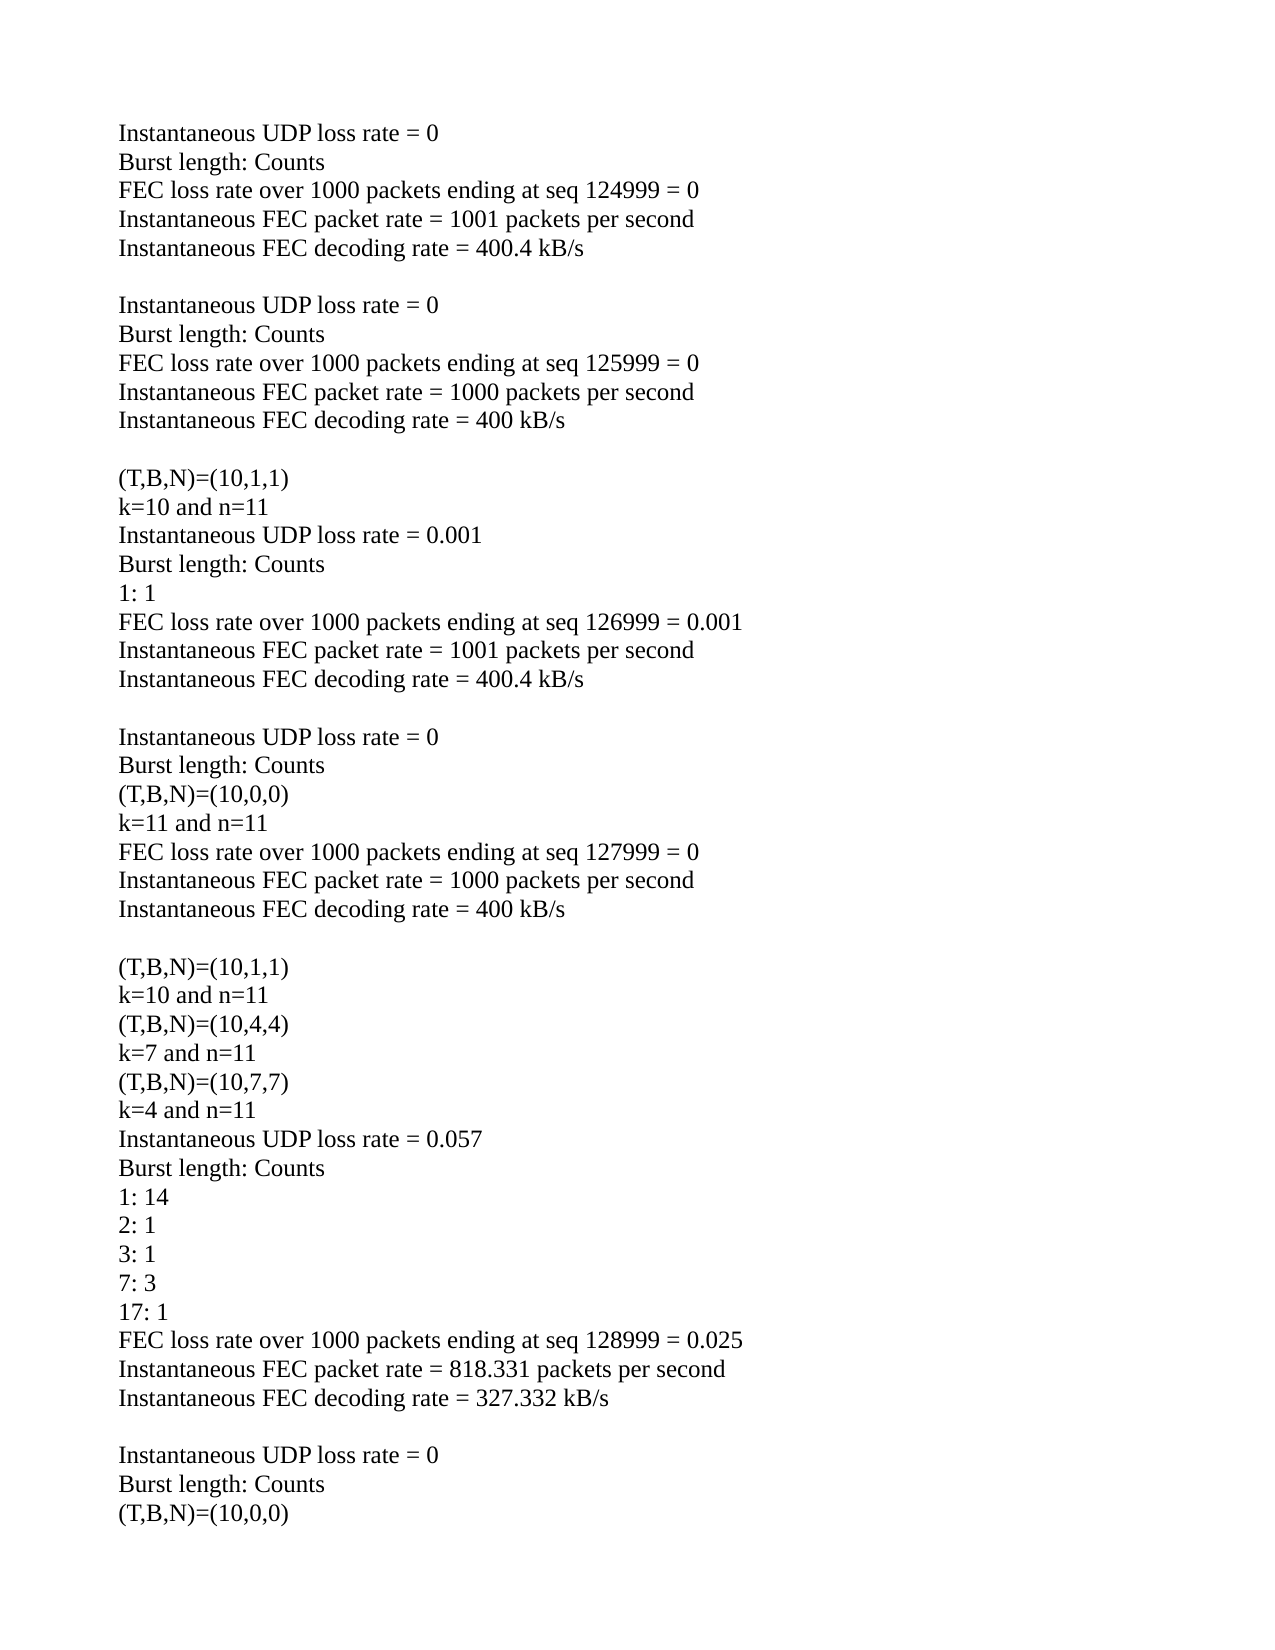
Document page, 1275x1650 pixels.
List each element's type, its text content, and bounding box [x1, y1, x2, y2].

text k=10 and n=11 [118, 981, 1157, 1009]
text Instantaneous FEC decoding rate = 400.4 kB/s [118, 664, 1157, 693]
text Burst length: Counts [118, 751, 1157, 779]
text Instantaneous FEC decoding rate = 400 kB/s [118, 894, 1157, 923]
text 17: 1 [118, 1297, 1157, 1326]
text Burst length: Counts [118, 1153, 1157, 1182]
text Instantaneous UDP loss rate = 0.057 [118, 1124, 1157, 1153]
text FEC loss rate over 1000 packets ending at seq 124999 = 0 [118, 176, 1157, 204]
text Instantaneous FEC decoding rate = 400.4 kB/s [118, 233, 1157, 262]
text k=7 and n=11 [118, 1038, 1157, 1067]
text Instantaneous UDP loss rate = 0 [118, 118, 1157, 147]
text k=10 and n=11 [118, 492, 1157, 521]
text (T,B,N)=(10,0,0) [118, 1498, 1157, 1527]
text (T,B,N)=(10,1,1) [118, 952, 1157, 981]
text FEC loss rate over 1000 packets ending at seq 128999 = 0.025 [118, 1326, 1157, 1354]
text 3: 1 [118, 1239, 1157, 1268]
text Instantaneous FEC packet rate = 1001 packets per second [118, 204, 1157, 233]
text 1: 1 [118, 578, 1157, 607]
text FEC loss rate over 1000 packets ending at seq 126999 = 0.001 [118, 607, 1157, 636]
text (T,B,N)=(10,1,1) [118, 463, 1157, 492]
text Instantaneous FEC packet rate = 818.331 packets per second [118, 1354, 1157, 1383]
text FEC loss rate over 1000 packets ending at seq 125999 = 0 [118, 348, 1157, 377]
text k=4 and n=11 [118, 1096, 1157, 1124]
text (T,B,N)=(10,0,0) [118, 779, 1157, 808]
text Instantaneous FEC decoding rate = 327.332 kB/s [118, 1383, 1157, 1412]
text 1: 14 [118, 1182, 1157, 1211]
text Instantaneous FEC packet rate = 1000 packets per second [118, 866, 1157, 894]
text k=11 and n=11 [118, 808, 1157, 837]
text FEC loss rate over 1000 packets ending at seq 127999 = 0 [118, 837, 1157, 866]
text Burst length: Counts [118, 147, 1157, 176]
text Instantaneous FEC packet rate = 1001 packets per second [118, 636, 1157, 664]
text Instantaneous UDP loss rate = 0 [118, 1441, 1157, 1469]
text Burst length: Counts [118, 549, 1157, 578]
text (T,B,N)=(10,4,4) [118, 1009, 1157, 1038]
text Instantaneous FEC decoding rate = 400 kB/s [118, 406, 1157, 434]
text (T,B,N)=(10,7,7) [118, 1067, 1157, 1096]
text Instantaneous FEC packet rate = 1000 packets per second [118, 377, 1157, 406]
text Burst length: Counts [118, 1469, 1157, 1498]
text 7: 3 [118, 1268, 1157, 1297]
text Burst length: Counts [118, 319, 1157, 348]
text Instantaneous UDP loss rate = 0 [118, 722, 1157, 751]
text 2: 1 [118, 1211, 1157, 1239]
text Instantaneous UDP loss rate = 0.001 [118, 521, 1157, 549]
text Instantaneous UDP loss rate = 0 [118, 291, 1157, 319]
